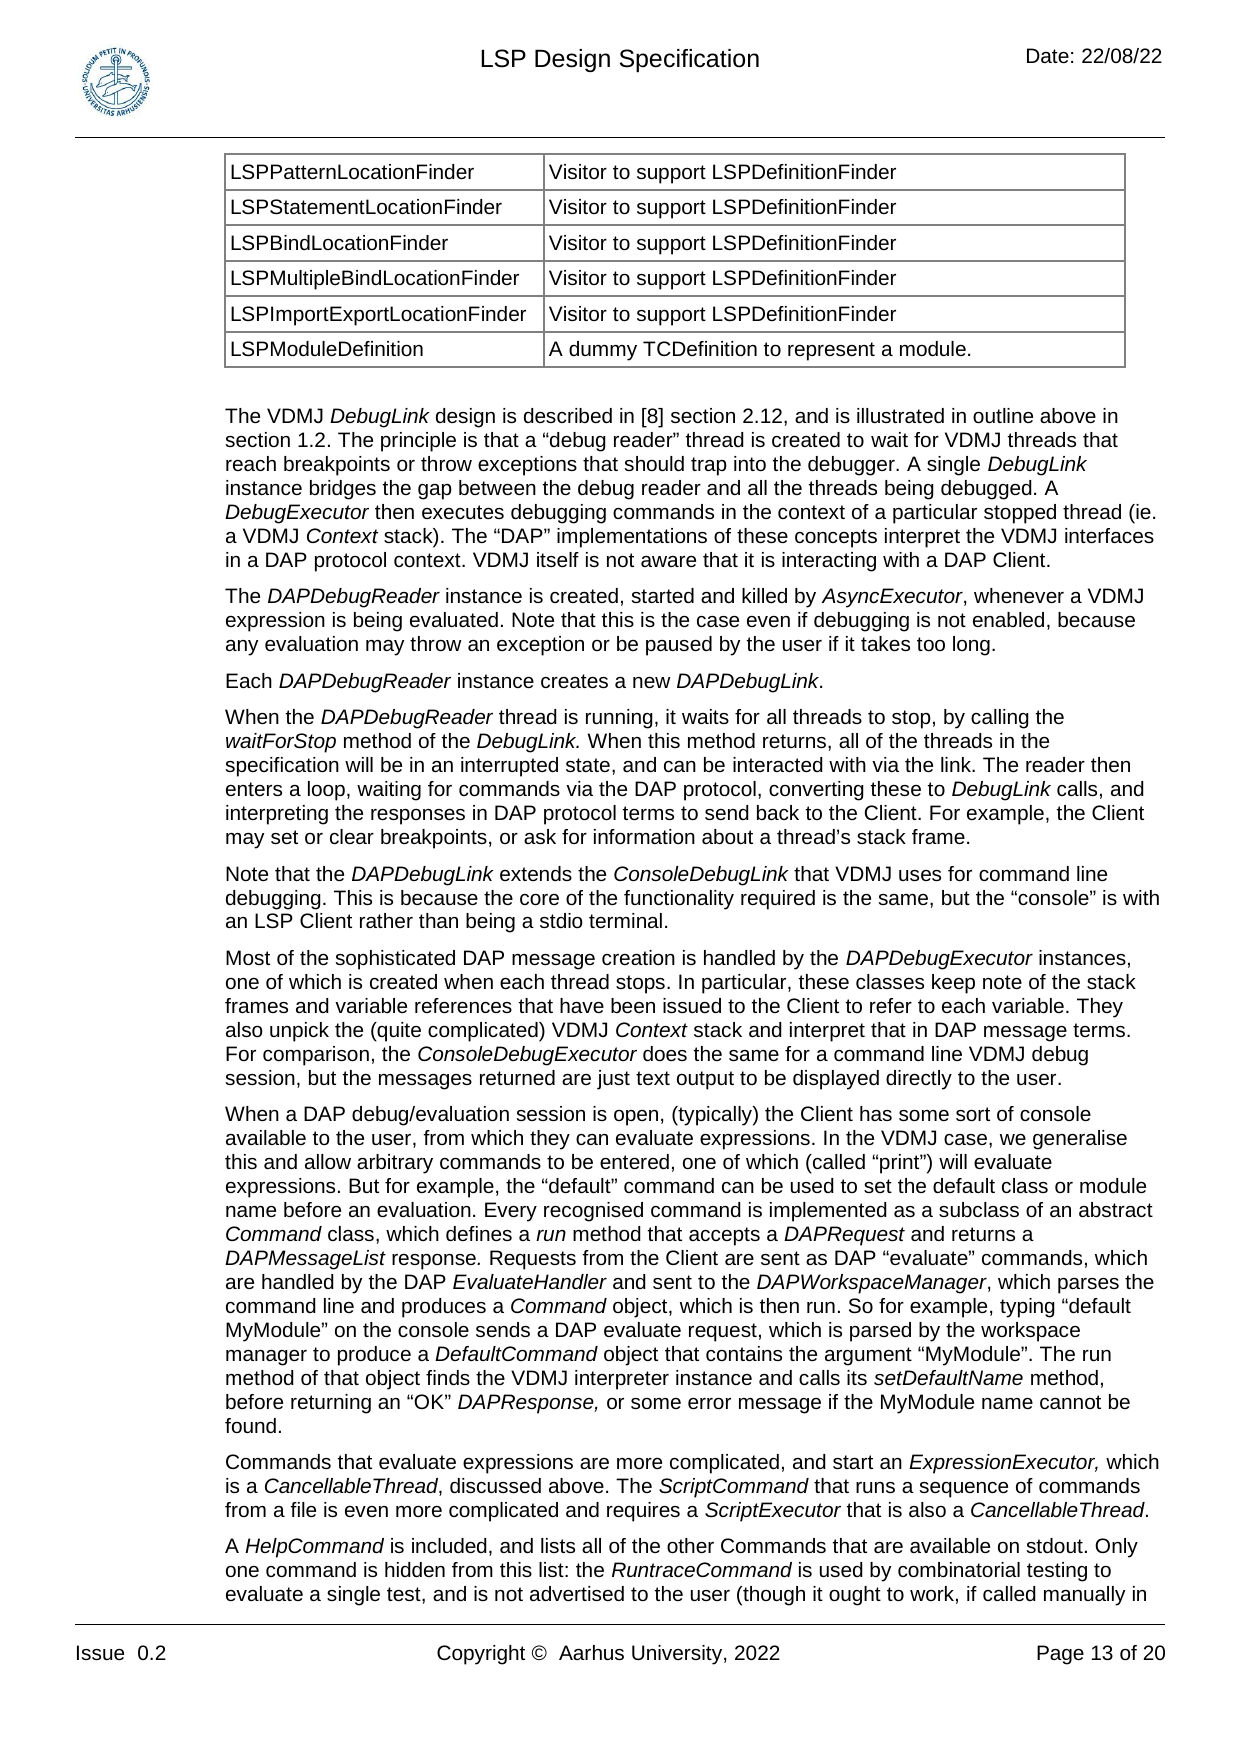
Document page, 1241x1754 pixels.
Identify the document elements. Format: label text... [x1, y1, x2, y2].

picture [78, 44, 153, 120]
table_cell LSPMultipleBindLocationFinder [226, 262, 543, 295]
text Commands that evaluate expressions are more complicated, and start an ExpressionExecutor, which is a CancellableThread, discussed above. The ScriptCommand that runs a sequence of commands from a file is even more complicated and requires a ScriptExecutor that is also a CancellableThread. [225, 1450, 1165, 1522]
table_cell Visitor to support LSPDefinitionFinder [545, 155, 1124, 188]
table_cell Visitor to support LSPDefinitionFinder [545, 226, 1124, 259]
text Note that the DAPDebugLink extends the ConsoleDebugLink that VDMJ uses for command line debugging. This is because the core of the functionality required is the same, but the “console” is with an LSP Client rather than being a stdio terminal. [225, 862, 1165, 934]
table_cell A dummy TCDefinition to represent a module. [545, 333, 1124, 366]
table_cell LSPModuleDefinition [226, 333, 543, 366]
text When the DAPDebugReader thread is running, it waits for all threads to stop, by calling the waitForStop method of the DebugLink. When this method returns, all of the threads in the specification will be in an interrupted state, and can be interacted with via the link. The reader then enters a loop, waiting for commands via the DAP protocol, converting these to DebugLink calls, and interpreting the responses in DAP protocol terms to send back to the Client. For example, the Client may set or clear breakpoints, or ask for information about a thread’s stack frame. [225, 706, 1165, 849]
table_cell LSPPatternLocationFinder [226, 155, 543, 188]
text When a DAP debug/evaluation session is open, (typically) the Client has some sort of console available to the user, from which they can evaluate expressions. In the VDMJ case, we generalise this and allow arbitrary commands to be entered, one of which (called “print”) will evaluate expressions. But for example, the “default” command can be used to set the default class or module name before an evaluation. Every recognised command is implemented as a subclass of an abstract Command class, which defines a run method that accepts a DAPRequest and returns a DAPMessageList response. Requests from the Client are sent as DAP “evaluate” commands, which are handled by the DAP EvaluateHandler and sent to the DAPWorkspaceManager, which parses the command line and produces a Command object, which is then run. So for example, typing “default MyModule” on the console sends a DAP evaluate request, which is parsed by the workspace manager to produce a DefaultCommand object that contains the argument “MyModule”. The run method of that object finds the VDMJ interpreter instance and calls its setDefaultName method, before returning an “OK” DAPResponse, or some error message if the MyModule name cannot be found. [225, 1102, 1165, 1438]
table_cell Visitor to support LSPDefinitionFinder [545, 191, 1124, 224]
table_cell LSPBindLocationFinder [226, 226, 543, 259]
table_cell LSPStatementLocationFinder [226, 191, 543, 224]
text Most of the sophisticated DAP message creation is handled by the DAPDebugExecutor instances, one of which is created when each thread stops. In particular, these classes keep note of the stack frames and variable references that have been issued to the Client to refer to each variable. They also unpick the (quite complicated) VDMJ Context stack and interpret that in DAP message terms. For comparison, the ConsoleDebugExecutor does the same for a command line VDMJ debug session, but the messages returned are just text output to be displayed directly to the user. [225, 946, 1165, 1090]
text A HelpCommand is included, and lists all of the other Commands that are available on stdout. Only one command is hidden from this list: the RuntraceCommand is used by combinatorial testing to evaluate a single test, and is not advertised to the user (though it ought to work, if called manually in [225, 1535, 1165, 1607]
table_cell LSPImportExportLocationFinder [226, 297, 543, 331]
table_cell Visitor to support LSPDefinitionFinder [545, 297, 1124, 331]
text The VDMJ DebugLink design is described in [8] section 2.12, and is illustrated in outline above in section 1.2. The principle is that a “debug reader” thread is created to wait for VDMJ threads that reach breakpoints or throw exceptions that should trap into the debugger. A single DebugLink instance bridges the gap between the debug reader and all the threads being debugged. A DebugExecutor then executes debugging commands in the context of a particular stopped thread (ie. a VDMJ Context stack). The “DAP” implementations of these concepts interpret the VDMJ interfaces in a DAP protocol context. VDMJ itself is not aware that it is interacting with a DAP Client. [225, 404, 1165, 572]
text Each DAPDebugReader instance creates a new DAPDebugLink. [225, 669, 1165, 693]
table_cell Visitor to support LSPDefinitionFinder [545, 262, 1124, 295]
text The DAPDebugReader instance is created, started and killed by AsyncExecutor, whenever a VDMJ expression is being evaluated. Note that this is the case even if debugging is not enabled, because any evaluation may throw an exception or be paused by the user if it takes too long. [225, 585, 1165, 657]
